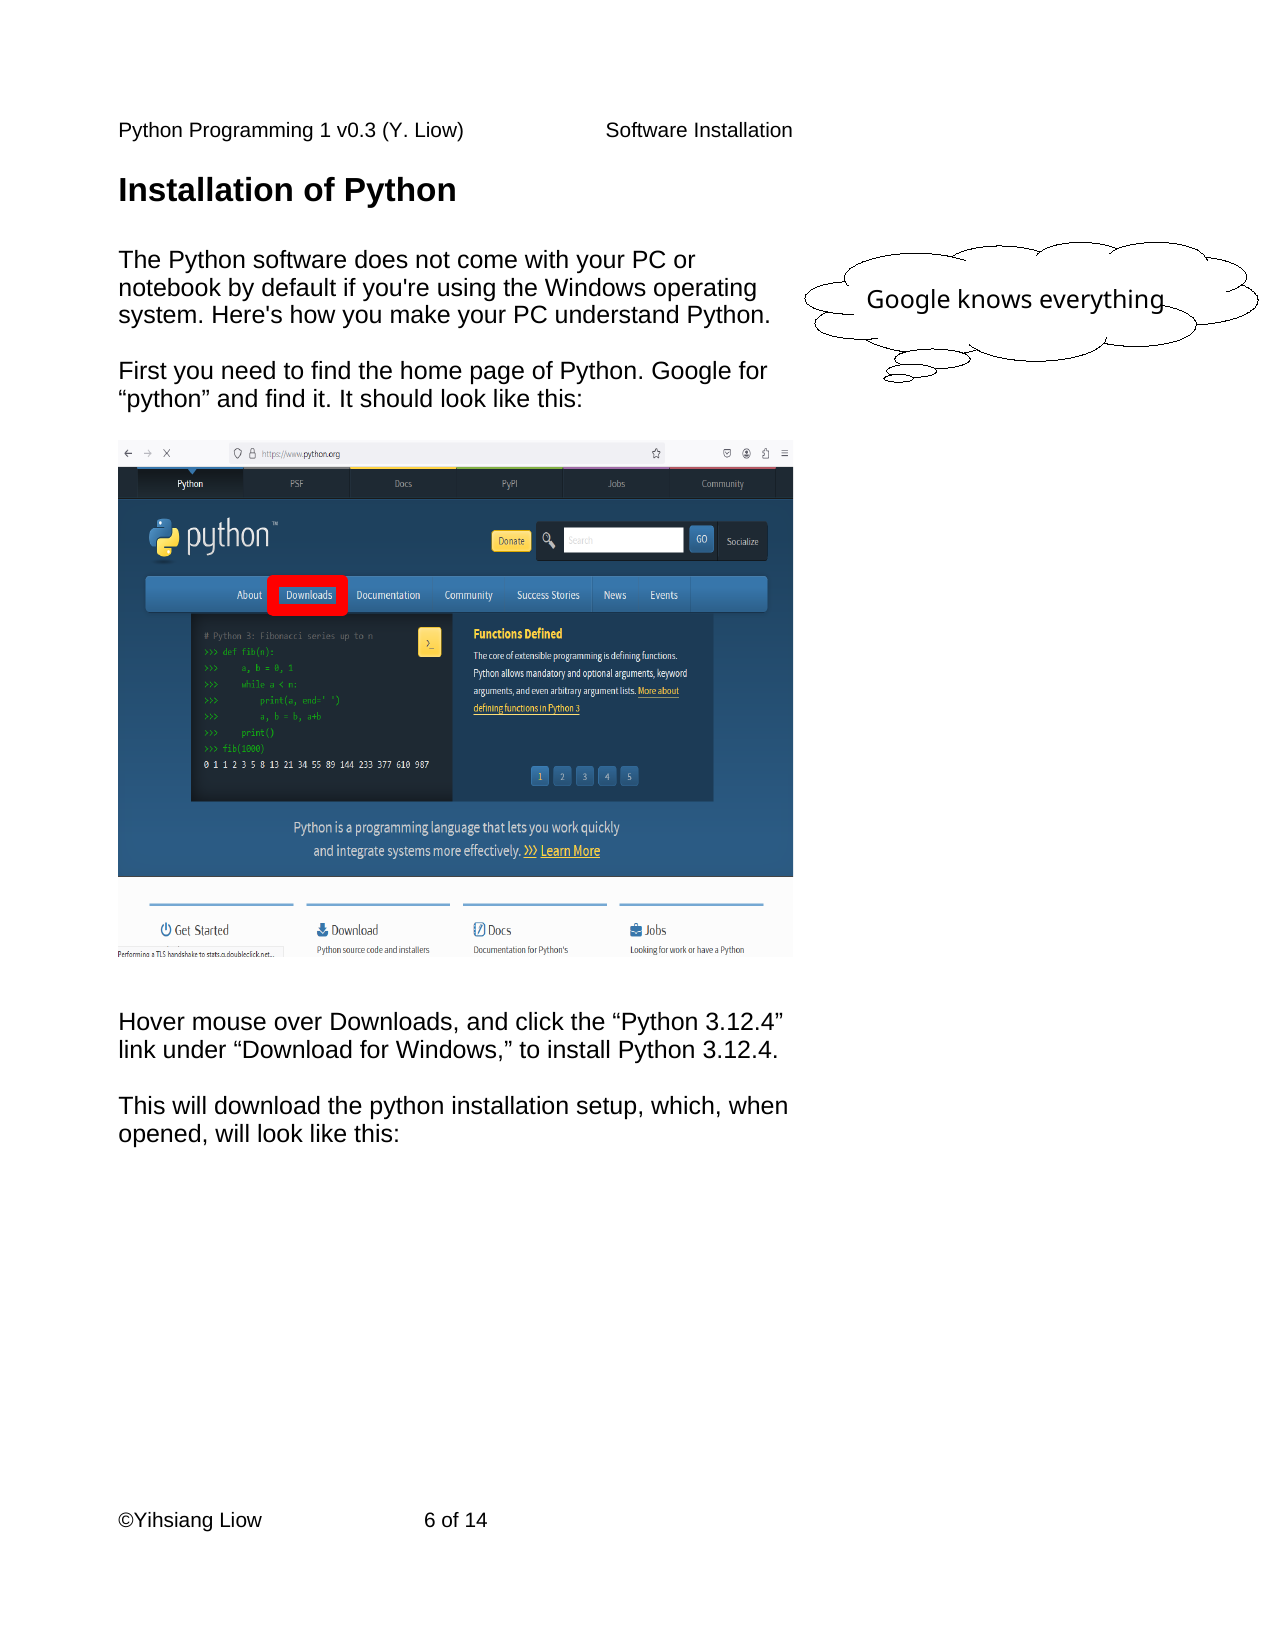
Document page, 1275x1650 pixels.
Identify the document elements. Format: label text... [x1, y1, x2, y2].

text First you need to find the home page of Python. Google for “python” and find it. It should look like this: [118, 357, 793, 413]
text Installation of Python [118, 171, 793, 208]
picture [118, 440, 794, 957]
text Hover mouse over Downloads, and click the “Python 3.12.4” link under “Download for Windows,” to install Python 3.12.4. [118, 1008, 793, 1064]
text The Python software does not come with your PC or notebook by default if you're using the Windows operating system. Here's how you make your PC understand Python. [118, 245, 793, 329]
text This will download the python installation setup, which, when opened, will look like this: [118, 1092, 793, 1147]
